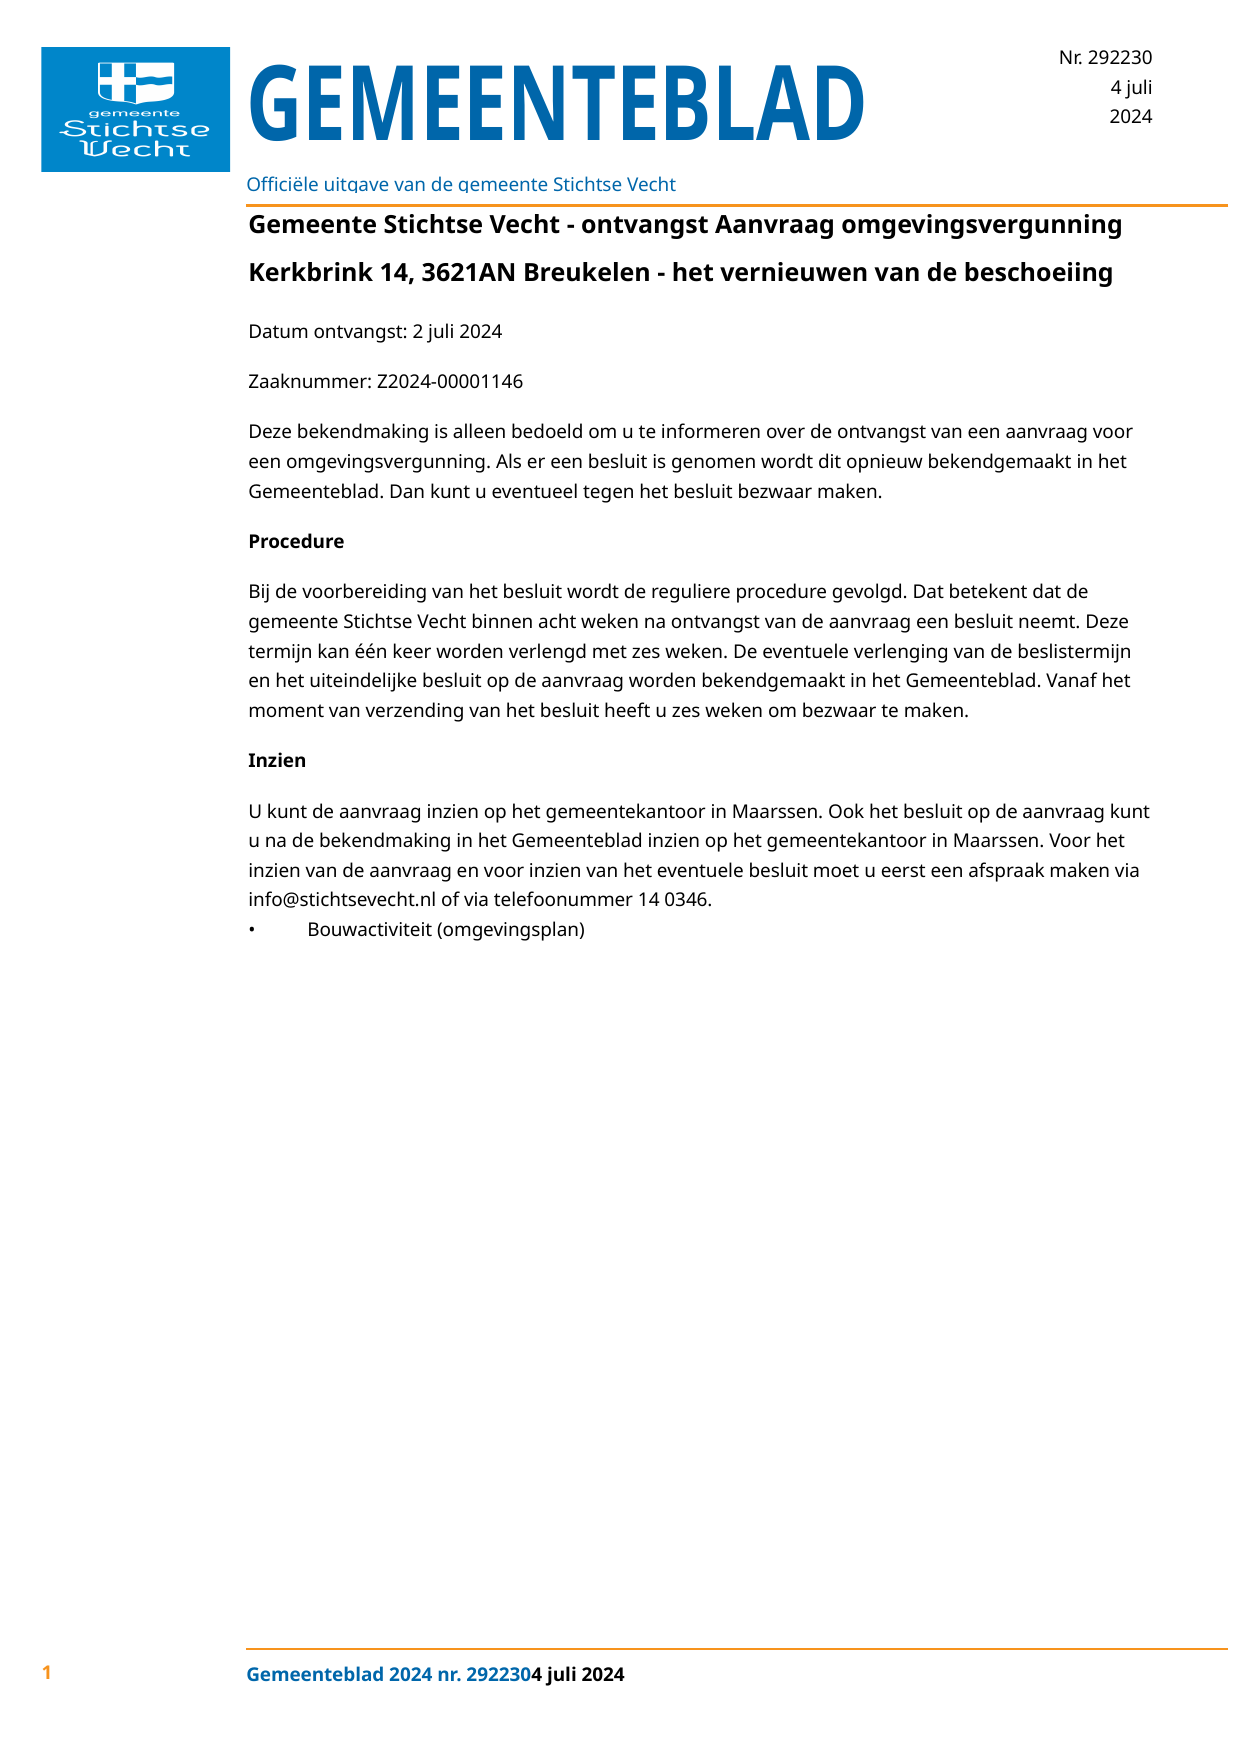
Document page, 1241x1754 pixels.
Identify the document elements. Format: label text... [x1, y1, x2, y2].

text Deze bekendmaking is alleen bedoeld om u te informeren over de ontvangst van een aanvraag voor een omgevingsvergunning. Als er een besluit is genomen wordt dit opnieuw bekendgemaakt in het Gemeenteblad. Dan kunt u eventueel tegen het besluit bezwaar maken. [248, 419, 1152, 504]
text Procedure [248, 528, 1152, 554]
text Datum ontvangst: 2 juli 2024 [248, 318, 1152, 344]
text Zaaknummer: Z2024-00001146 [248, 368, 1152, 394]
list Bouwactiviteit (omgevingsplan) [248, 916, 1152, 942]
picture [99, 63, 135, 101]
text U kunt de aanvraag inzien op het gemeentekantoor in Maarssen. Ook het besluit op de aanvraag kunt u na de bekendmaking in het Gemeenteblad inzien op het gemeentekantoor in Maarssen. Voor het inzien van de aanvraag en voor inzien van het eventuele besluit moet u eerst een afspraak maken via info@stichtsevecht.nl of via telefoonummer 14 0346. [248, 798, 1152, 912]
text Bij de voorbereiding van het besluit wordt de reguliere procedure gevolgd. Dat betekent dat de gemeente Stichtse Vecht binnen acht weken na ontvangst van de aanvraag een besluit neemt. Deze termijn kan één keer worden verlengd met zes weken. De eventuele verlenging van de beslistermijn en het uiteindelijke besluit op de aanvraag worden bekendgemaakt in het Gemeenteblad. Vanaf het moment van verzending van het besluit heeft u zes weken om bezwaar te maken. [248, 579, 1152, 723]
text Gemeente Stichtse Vecht - ontvangst Aanvraag omgevingsvergunning Kerkbrink 14, 3621AN Breukelen - het vernieuwen van de beschoeiing [248, 207, 1152, 288]
picture [137, 63, 174, 103]
text Inzien [248, 747, 1152, 773]
